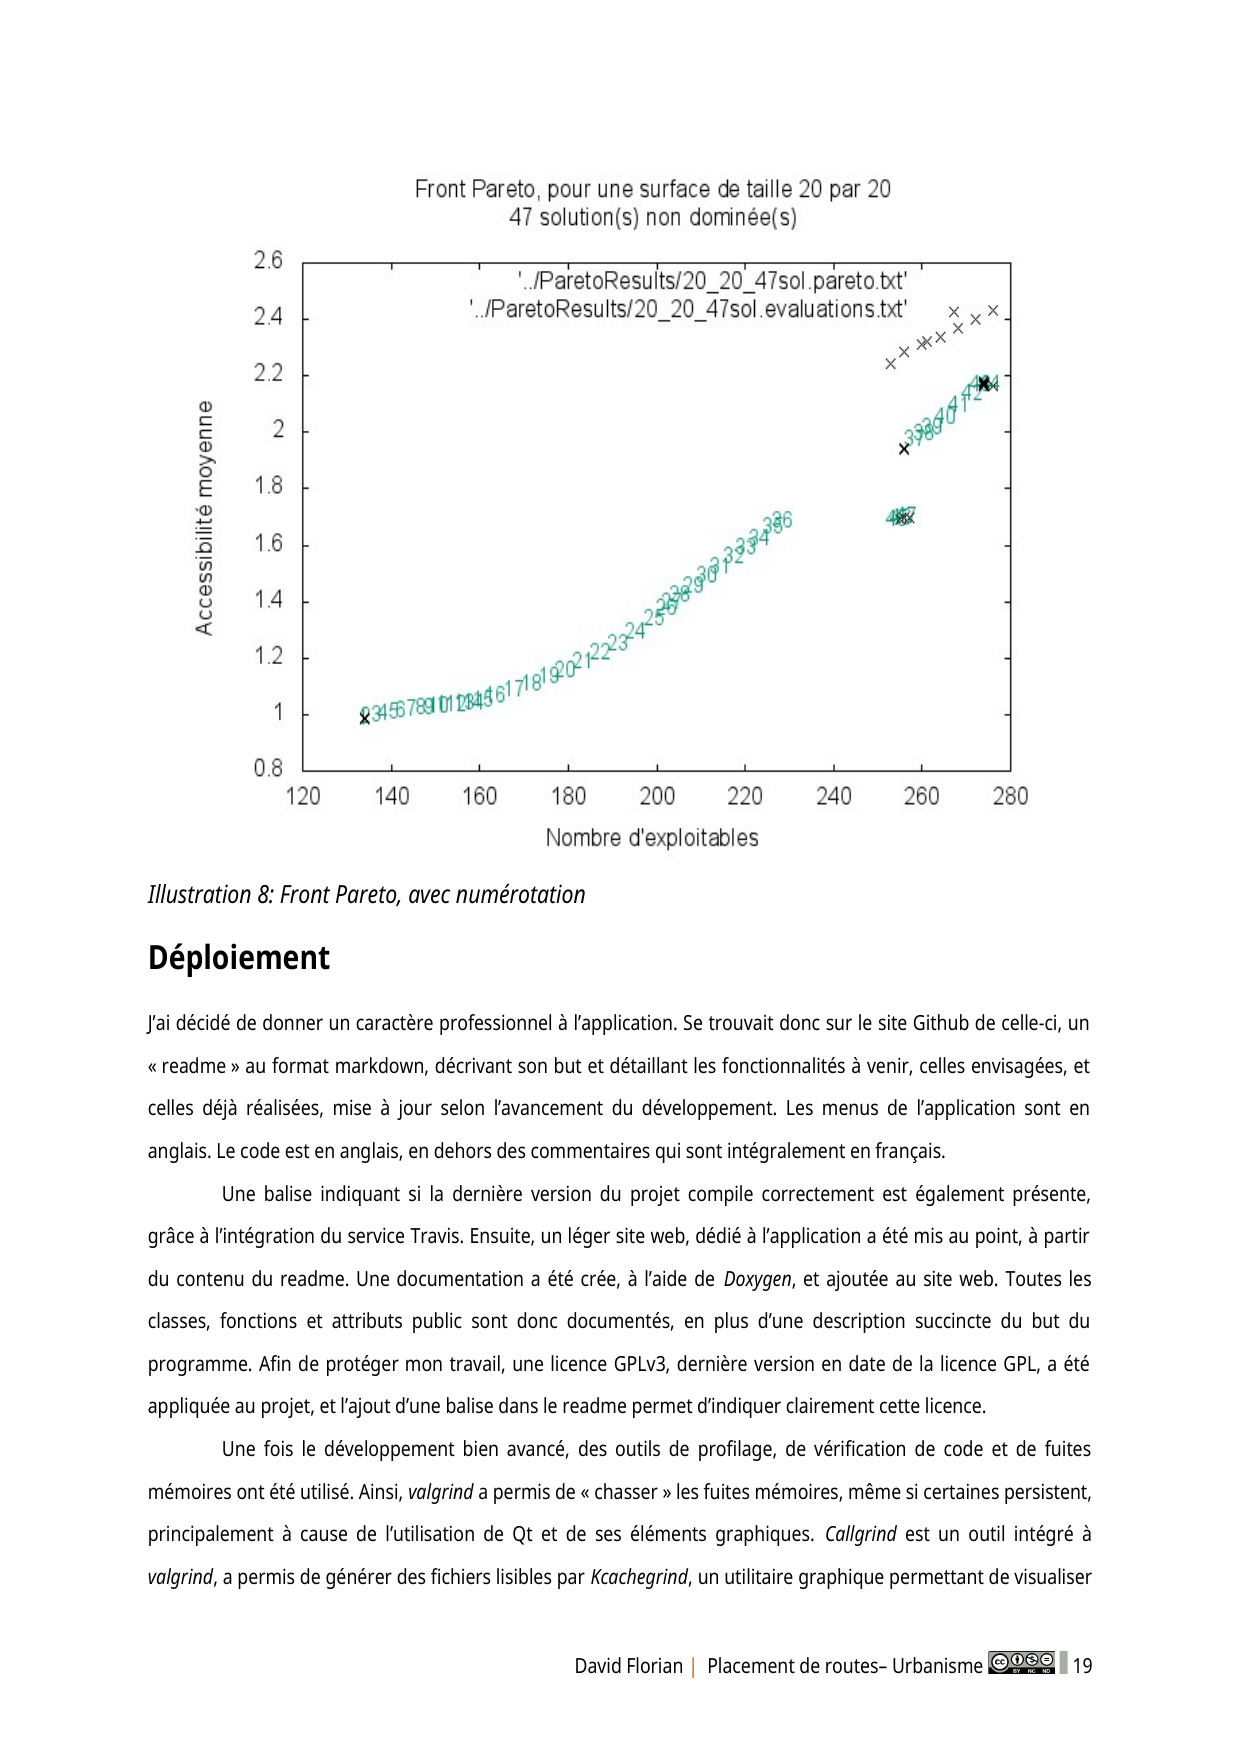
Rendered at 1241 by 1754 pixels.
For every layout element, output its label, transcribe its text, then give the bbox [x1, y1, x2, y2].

text Une fois le développement bien avancé, des outils de profilage, de vérification de code et de fuites mémoires ont été utilisé. Ainsi, valgrind a permis de « chasser » les fuites mémoires, même si certaines persistent, principalement à cause de l’utilisation de Qt et de ses éléments graphiques. Callgrind est un outil intégré à valgrind, a permis de générer des fichiers lisibles par Kcachegrind, un utilitaire graphique permettant de visualiser [148, 1434, 1092, 1591]
text Une balise indiquant si la dernière version du projet compile correctement est également présente, grâce à l’intégration du service Travis. Ensuite, un léger site web, dédié à l’application a été mis au point, à partir du contenu du readme. Une documentation a été crée, à l’aide de Doxygen, et ajoutée au site web. Toutes les classes, fonctions et attributs public sont donc documentés, en plus d’une description succincte du but du programme. Afin de protéger mon travail, une licence GPLv3, dernière version en date de la licence GPL, a été appliquée au projet, et l’ajout d’une balise dans le readme permet d’indiquer clairement cette licence. [148, 1179, 1092, 1420]
picture [189, 150, 1052, 861]
picture [988, 1651, 1055, 1674]
picture [1059, 1651, 1068, 1674]
subtitle [148, 147, 1092, 159]
text J’ai décidé de donner un caractère professionnel à l’application. Se trouvait donc sur le site Github de celle-ci, un « readme » au format markdown, décrivant son but et détaillant les fonctionnalités à venir, celles envisagées, et celles déjà réalisées, mise à jour selon l’avancement du développement. Les menus de l’application sont en anglais. Le code est en anglais, en dehors des commentaires qui sont intégralement en français. [148, 1008, 1092, 1164]
subtitle Déploiement [148, 911, 1092, 979]
list Illustration 8: Front Pareto, avec numérotation [148, 861, 1092, 911]
